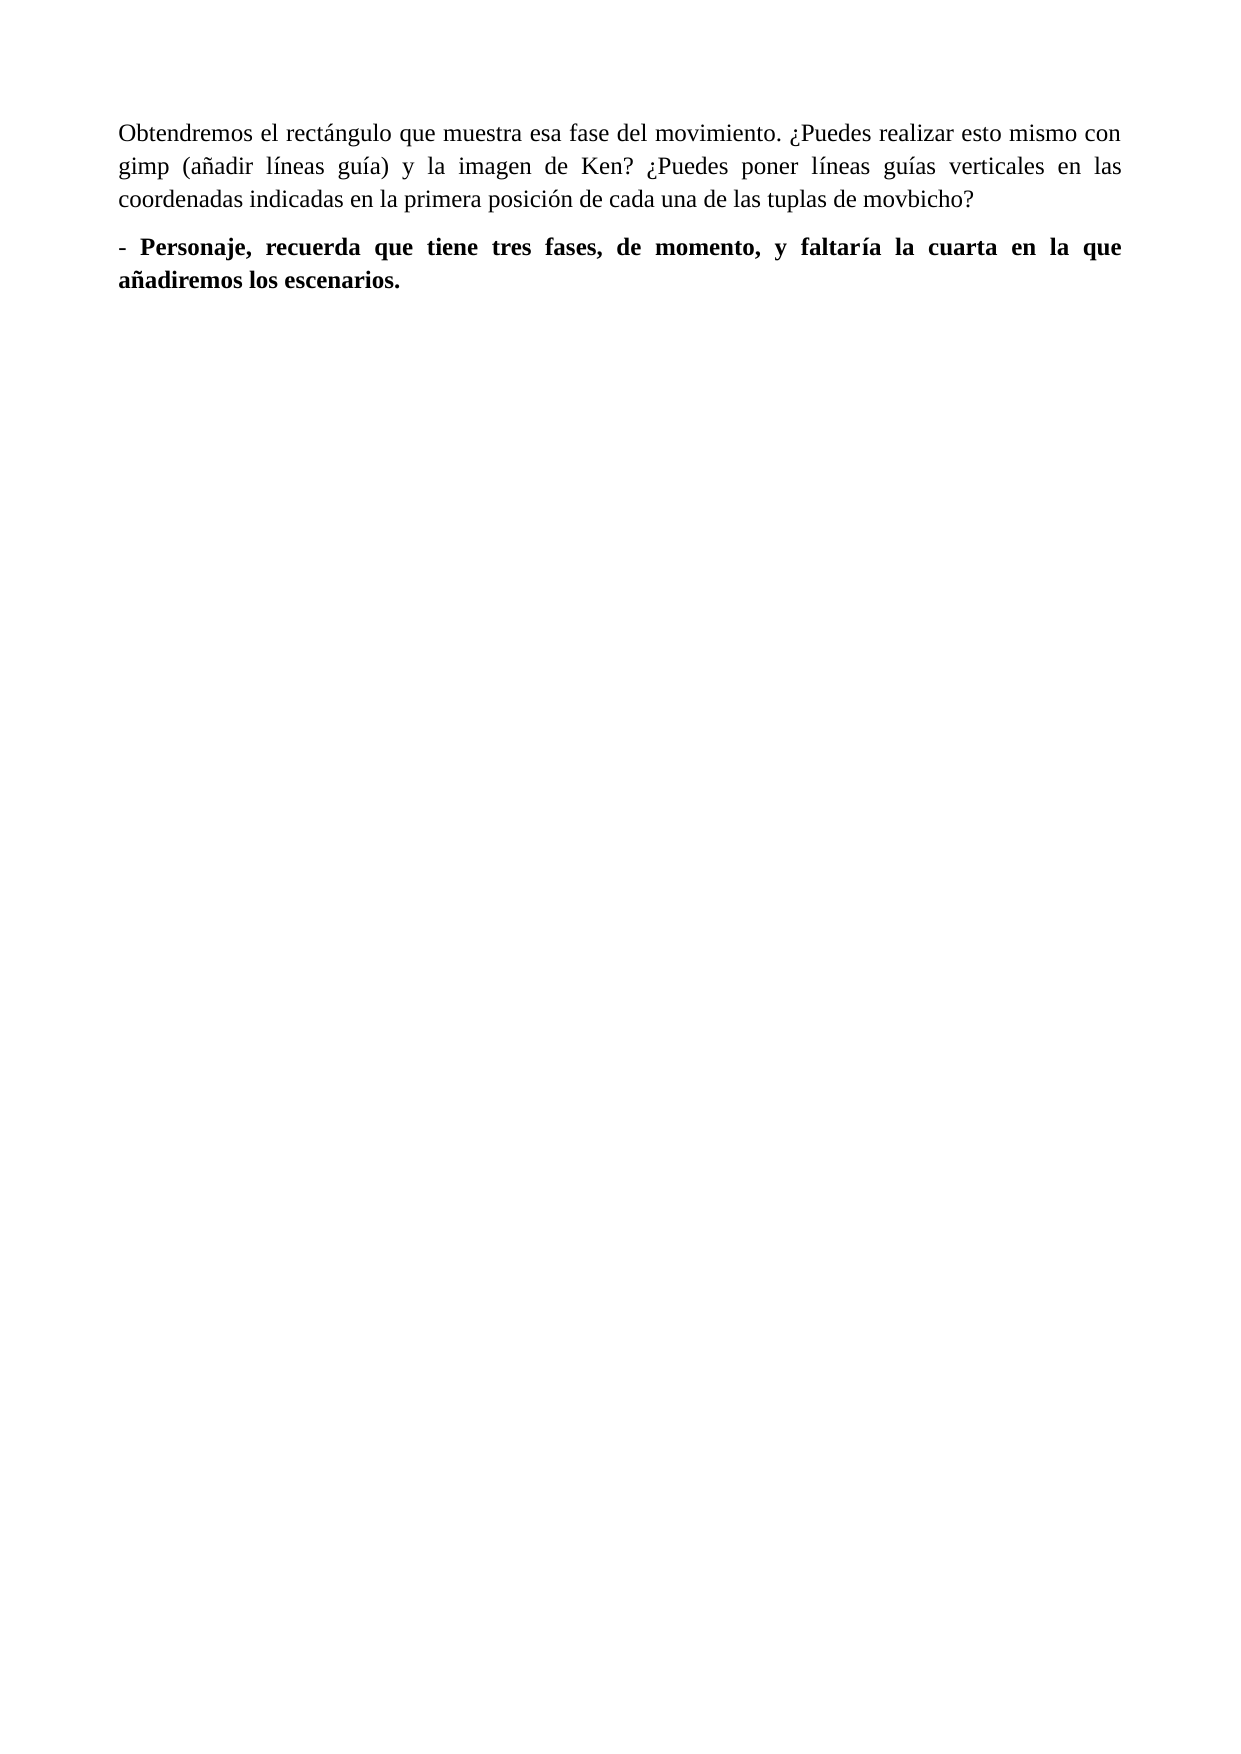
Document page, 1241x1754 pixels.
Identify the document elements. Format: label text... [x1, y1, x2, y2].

text Obtendremos el rectángulo que muestra esa fase del movimiento. ¿Puedes realizar esto mismo con gimp (añadir líneas guía) y la imagen de Ken? ¿Puedes poner líneas guías verticales en las coordenadas indicadas en la primera posición de cada una de las tuplas de movbicho? [118, 118, 1122, 213]
text - Personaje, recuerda que tiene tres fases, de momento, y faltaría la cuarta en la que añadiremos los escenarios. [118, 232, 1122, 293]
